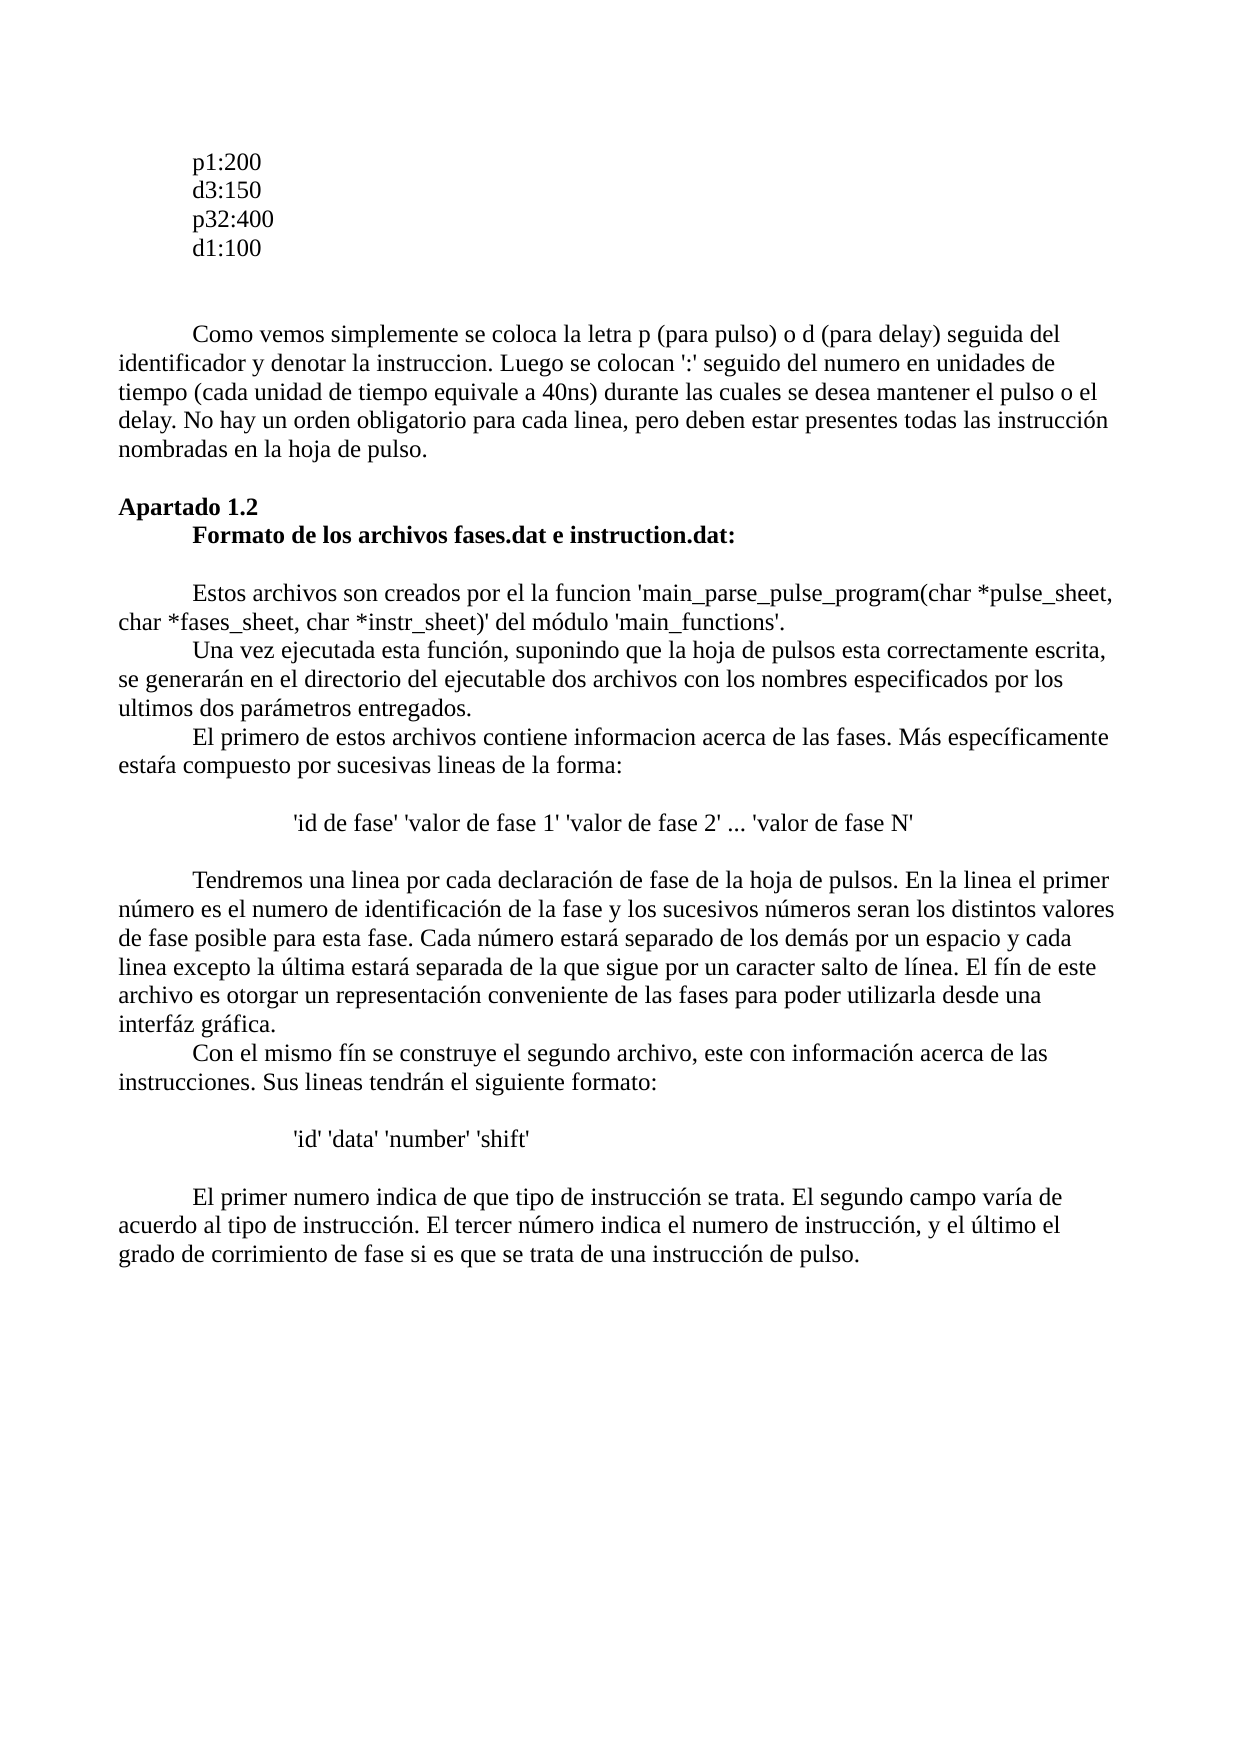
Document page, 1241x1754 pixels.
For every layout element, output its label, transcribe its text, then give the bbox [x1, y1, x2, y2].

text El primer numero indica de que tipo de instrucción se trata. El segundo campo varía de acuerdo al tipo de instrucción. El tercer número indica el numero de instrucción, y el último el grado de corrimiento de fase si es que se trata de una instrucción de pulso. [118, 1182, 1122, 1268]
text 'id' 'data' 'number' 'shift' [118, 1124, 1122, 1153]
text 'id de fase' 'valor de fase 1' 'valor de fase 2' ... 'valor de fase N' [118, 808, 1122, 837]
text Apartado 1.2 [118, 492, 1122, 521]
text p1:200 [118, 147, 1122, 176]
text Formato de los archivos fases.dat e instruction.dat: [118, 521, 1122, 549]
text El primero de estos archivos contiene informacion acerca de las fases. Más específicamente estaŕa compuesto por sucesivas lineas de la forma: [118, 722, 1122, 779]
text Una vez ejecutada esta función, suponindo que la hoja de pulsos esta correctamente escrita, se generarán en el directorio del ejecutable dos archivos con los nombres especificados por los ultimos dos parámetros entregados. [118, 636, 1122, 722]
text Como vemos simplemente se coloca la letra p (para pulso) o d (para delay) seguida del identificador y denotar la instruccion. Luego se colocan ':' seguido del numero en unidades de tiempo (cada unidad de tiempo equivale a 40ns) durante las cuales se desea mantener el pulso o el delay. No hay un orden obligatorio para cada linea, pero deben estar presentes todas las instrucción nombradas en la hoja de pulso. [118, 319, 1122, 463]
text Tendremos una linea por cada declaración de fase de la hoja de pulsos. En la linea el primer número es el numero de identificación de la fase y los sucesivos números seran los distintos valores de fase posible para esta fase. Cada número estará separado de los demás por un espacio y cada linea excepto la última estará separada de la que sigue por un caracter salto de línea. El fín de este archivo es otorgar un representación conveniente de las fases para poder utilizarla desde una interfáz gráfica. [118, 866, 1122, 1038]
text d3:150 [118, 176, 1122, 204]
text p32:400 [118, 204, 1122, 233]
text Con el mismo fín se construye el segundo archivo, este con información acerca de las instrucciones. Sus lineas tendrán el siguiente formato: [118, 1038, 1122, 1096]
text d1:100 [118, 233, 1122, 262]
text Estos archivos son creados por el la funcion 'main_parse_pulse_program(char *pulse_sheet, char *fases_sheet, char *instr_sheet)' del módulo 'main_functions'. [118, 578, 1122, 636]
